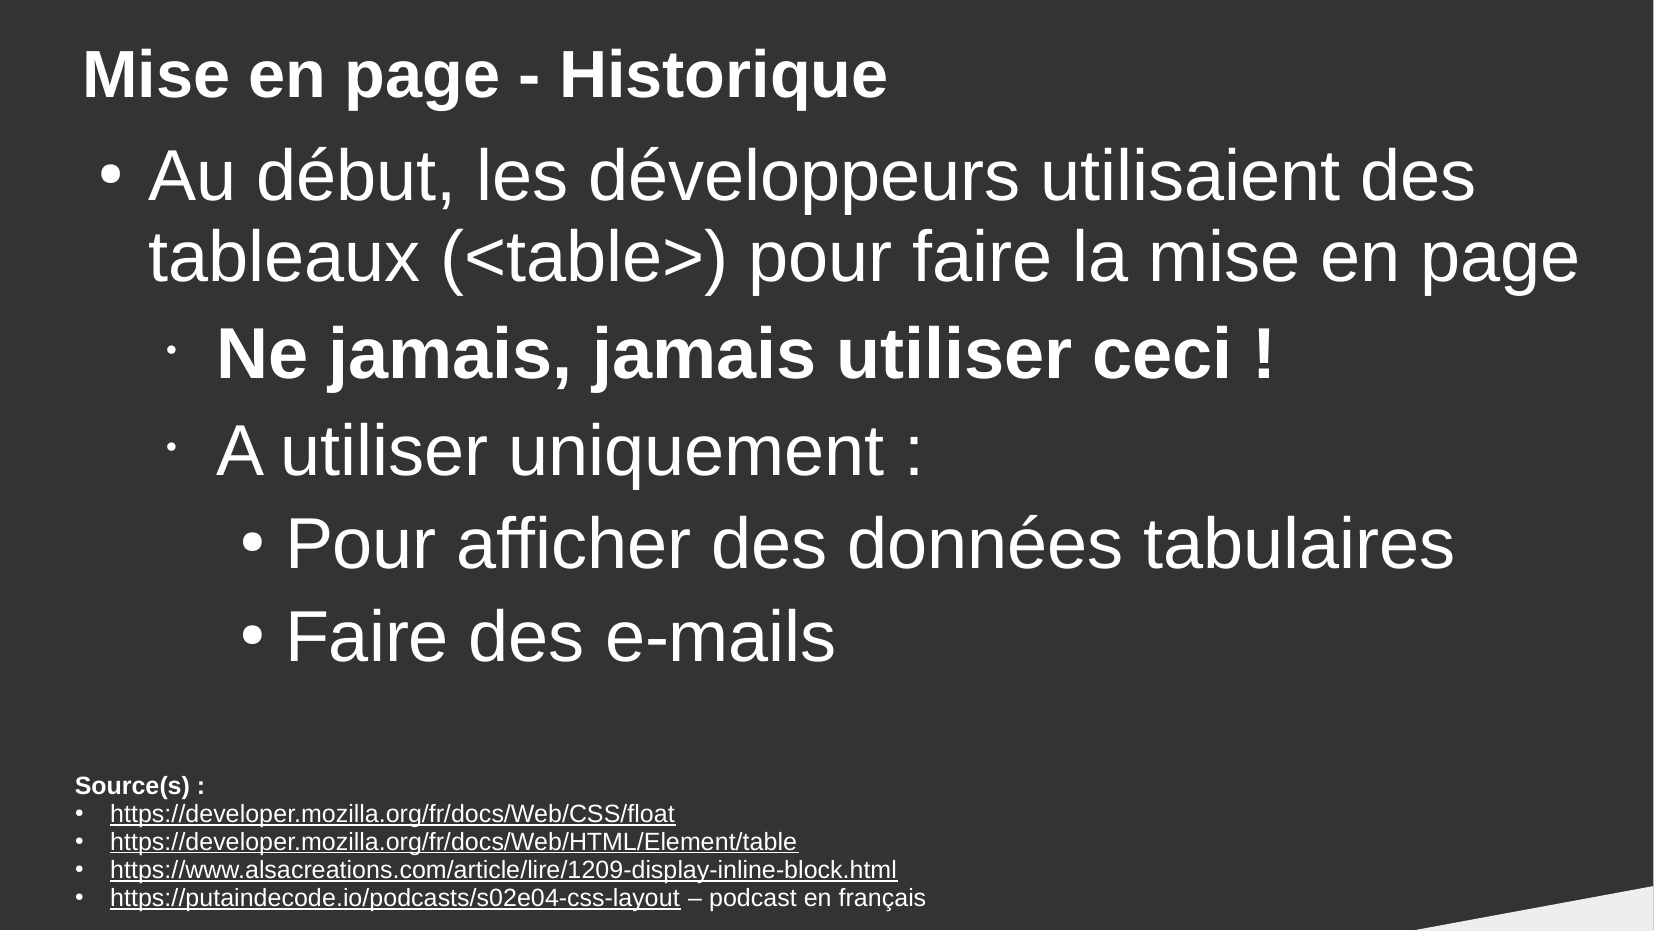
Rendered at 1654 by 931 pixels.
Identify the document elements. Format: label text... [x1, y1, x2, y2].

text_box [1410, 885, 1654, 931]
title Mise en page - Historique [82, 37, 1571, 114]
list Au début, les développeurs utilisaient des tableaux (<table>) pour faire la mise en page Ne jamais, jamais utiliser ceci ! A utiliser uniquement : Pour afficher des données tabulaires Faire des e-mails [80, 135, 1605, 745]
text_box Source(s) : https://developer.mozilla.org/fr/docs/Web/CSS/float https://developer.mozilla.org/fr/docs/Web/HTML/Element/table https://www.alsacreations.com/article/lire/1209-display-inline-block.html https://putaindecode.io/podcasts/s02e04-css-layout – podcast en français [60, 764, 1546, 920]
